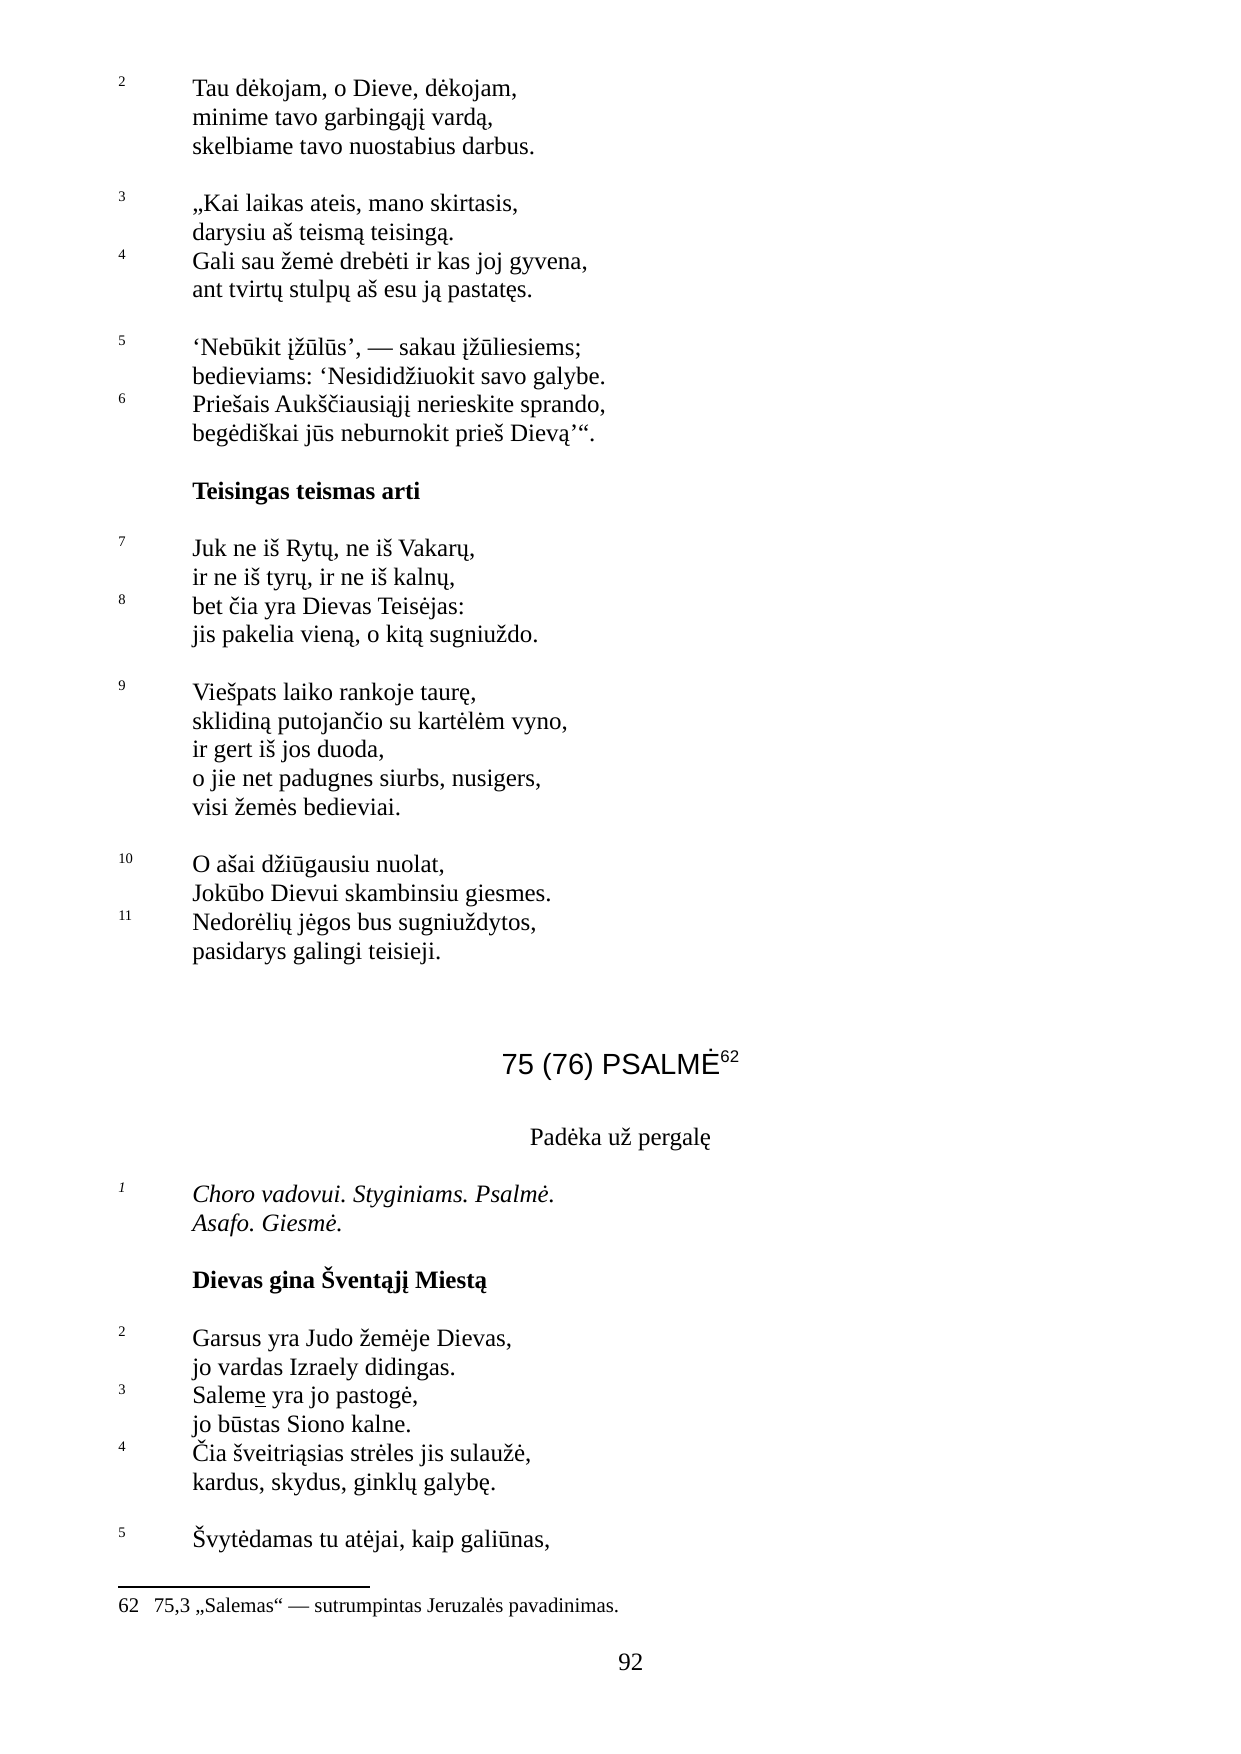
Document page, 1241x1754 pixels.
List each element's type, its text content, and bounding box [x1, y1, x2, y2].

text pasidarys galingi teisieji. [118, 936, 1122, 964]
text Dievas gina Šventąjį Miestą [118, 1266, 1122, 1294]
text skelbiame tavo nuostabius darbus. [118, 131, 1122, 159]
text Jokūbo Dievui skambinsiu giesmes. [118, 878, 1122, 907]
text 2 Tau dėkojam, o Dieve, dėkojam, [118, 73, 1122, 102]
text 2 Garsus yra Judo žemėje Dievas, [118, 1323, 1122, 1352]
text kardus, skydus, ginklų galybę. [118, 1467, 1122, 1496]
text 9 Viešpats laiko rankoje taurę, [118, 677, 1122, 706]
text 1 Choro vadovui. Styginiams. Psalmė. [118, 1179, 1122, 1208]
text 10 O ašai džiūgausiu nuolat, [118, 849, 1122, 878]
text jis pakelia vieną, o kitą sugniuždo. [118, 619, 1122, 648]
text 6 Priešais Aukščiausiąjį nerieskite sprando, [118, 389, 1122, 418]
text Padėka už pergalę [118, 1122, 1122, 1151]
text bedieviams: ‘Nesididžiuokit savo galybe. [118, 361, 1122, 389]
subtitle 75 (76) PSALMĖ [118, 1047, 1122, 1081]
text o jie net padugnes siurbs, nusigers, [118, 763, 1122, 792]
text ir ne iš tyrų, ir ne iš kalnų, [118, 562, 1122, 591]
text begėdiškai jūs neburnokit prieš Dievą’“. [118, 418, 1122, 447]
text Asafo. Giesmė. [118, 1208, 1122, 1237]
text 4 Čia šveitriąsias strėles jis sulaužė, [118, 1438, 1122, 1467]
text darysiu aš teismą teisingą. [118, 217, 1122, 246]
text sklidiną putojančio su kartėlėm vyno, [118, 706, 1122, 734]
text jo vardas Izraely didingas. [118, 1352, 1122, 1381]
text ir gert iš jos duoda, [118, 734, 1122, 763]
text 4 Gali sau žemė drebėti ir kas joj gyvena, [118, 246, 1122, 274]
text visi žemės bedieviai. [118, 792, 1122, 821]
text 8 bet čia yra Dievas Teisėjas: [118, 591, 1122, 619]
text Teisingas teismas arti [118, 476, 1122, 504]
text minime tavo garbingąjį vardą, [118, 102, 1122, 131]
text 3 Saleme yra jo pastogė, [118, 1381, 1122, 1409]
text 11 Nedorėlių jėgos bus sugniuždytos, [118, 907, 1122, 936]
text 5 Švytėdamas tu atėjai, kaip galiūnas, [118, 1524, 1122, 1553]
text 7 Juk ne iš Rytų, ne iš Vakarų, [118, 533, 1122, 562]
text jo būstas Siono kalne. [118, 1409, 1122, 1438]
text ant tvirtų stulpų aš esu ją pastatęs. [118, 274, 1122, 303]
text 5 ‘Nebūkit įžūlūs’, — sakau įžūliesiems; [118, 332, 1122, 361]
text 75,3 „Salemas“ — sutrumpintas Jeruzalės pavadinimas. [118, 1593, 1122, 1617]
text 3 „Kai laikas ateis, mano skirtasis, [118, 188, 1122, 217]
